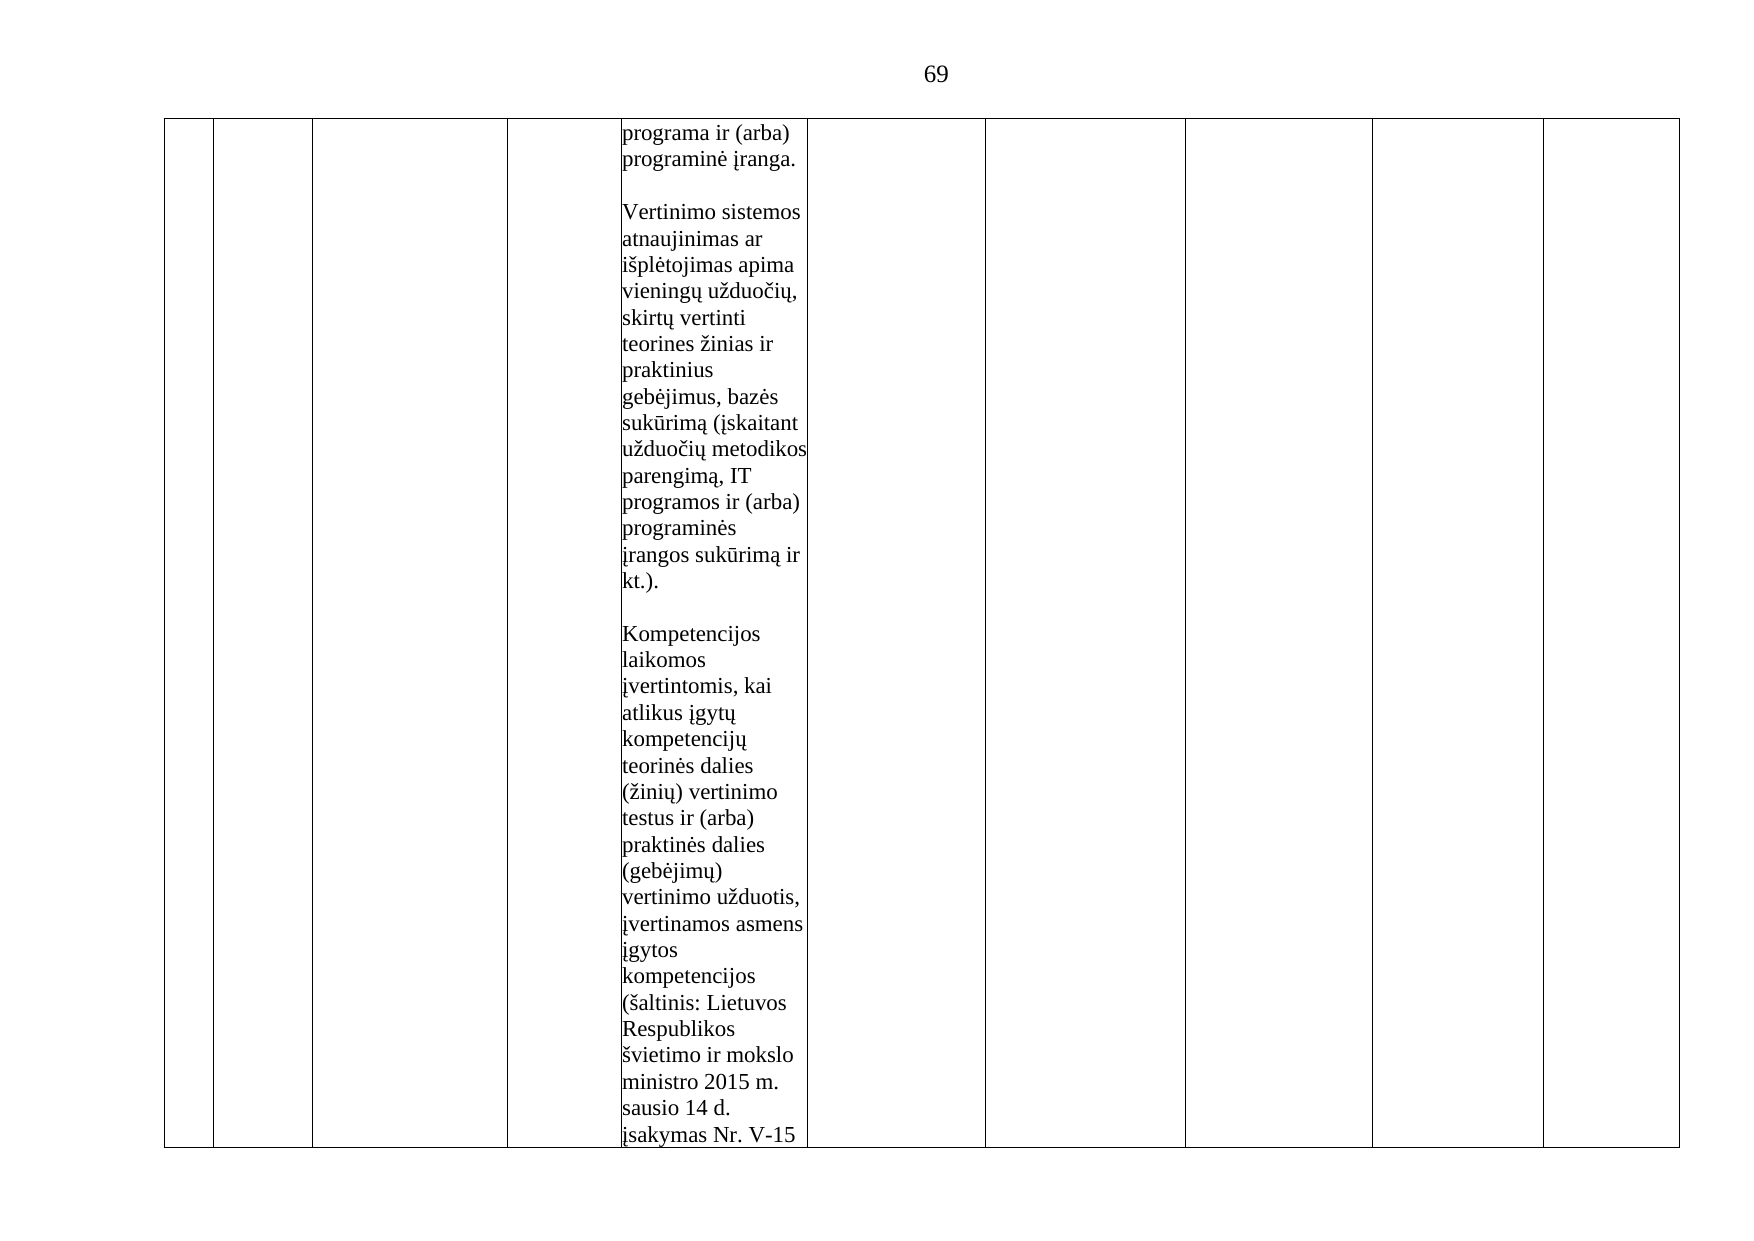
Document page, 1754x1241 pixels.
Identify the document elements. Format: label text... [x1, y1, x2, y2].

table_cell [313, 119, 507, 1147]
table_cell [1186, 119, 1372, 1147]
table_cell [1373, 119, 1543, 1147]
table_cell [214, 119, 312, 1147]
table_cell [808, 119, 985, 1147]
table_cell programa ir (arba) programinė įranga. Vertinimo sistemos atnaujinimas ar išplėtojimas apima vieningų užduočių, skirtų vertinti teorines žinias ir praktinius gebėjimus, bazės sukūrimą (įskaitant užduočių metodikos parengimą, IT programos ir (arba) programinės įrangos sukūrimą ir kt.). Kompetencijos laikomos įvertintomis, kai atlikus įgytų kompetencijų teorinės dalies (žinių) vertinimo testus ir (arba) praktinės dalies (gebėjimų) vertinimo užduotis, įvertinamos asmens įgytos kompetencijos (šaltinis: Lietuvos Respublikos švietimo ir mokslo ministro 2015 m. sausio 14 d. įsakymas Nr. V-15 [622, 119, 807, 1147]
table_cell [165, 119, 213, 1147]
table_cell [986, 119, 1185, 1147]
table_cell [508, 119, 621, 1147]
table_cell [1544, 119, 1679, 1147]
